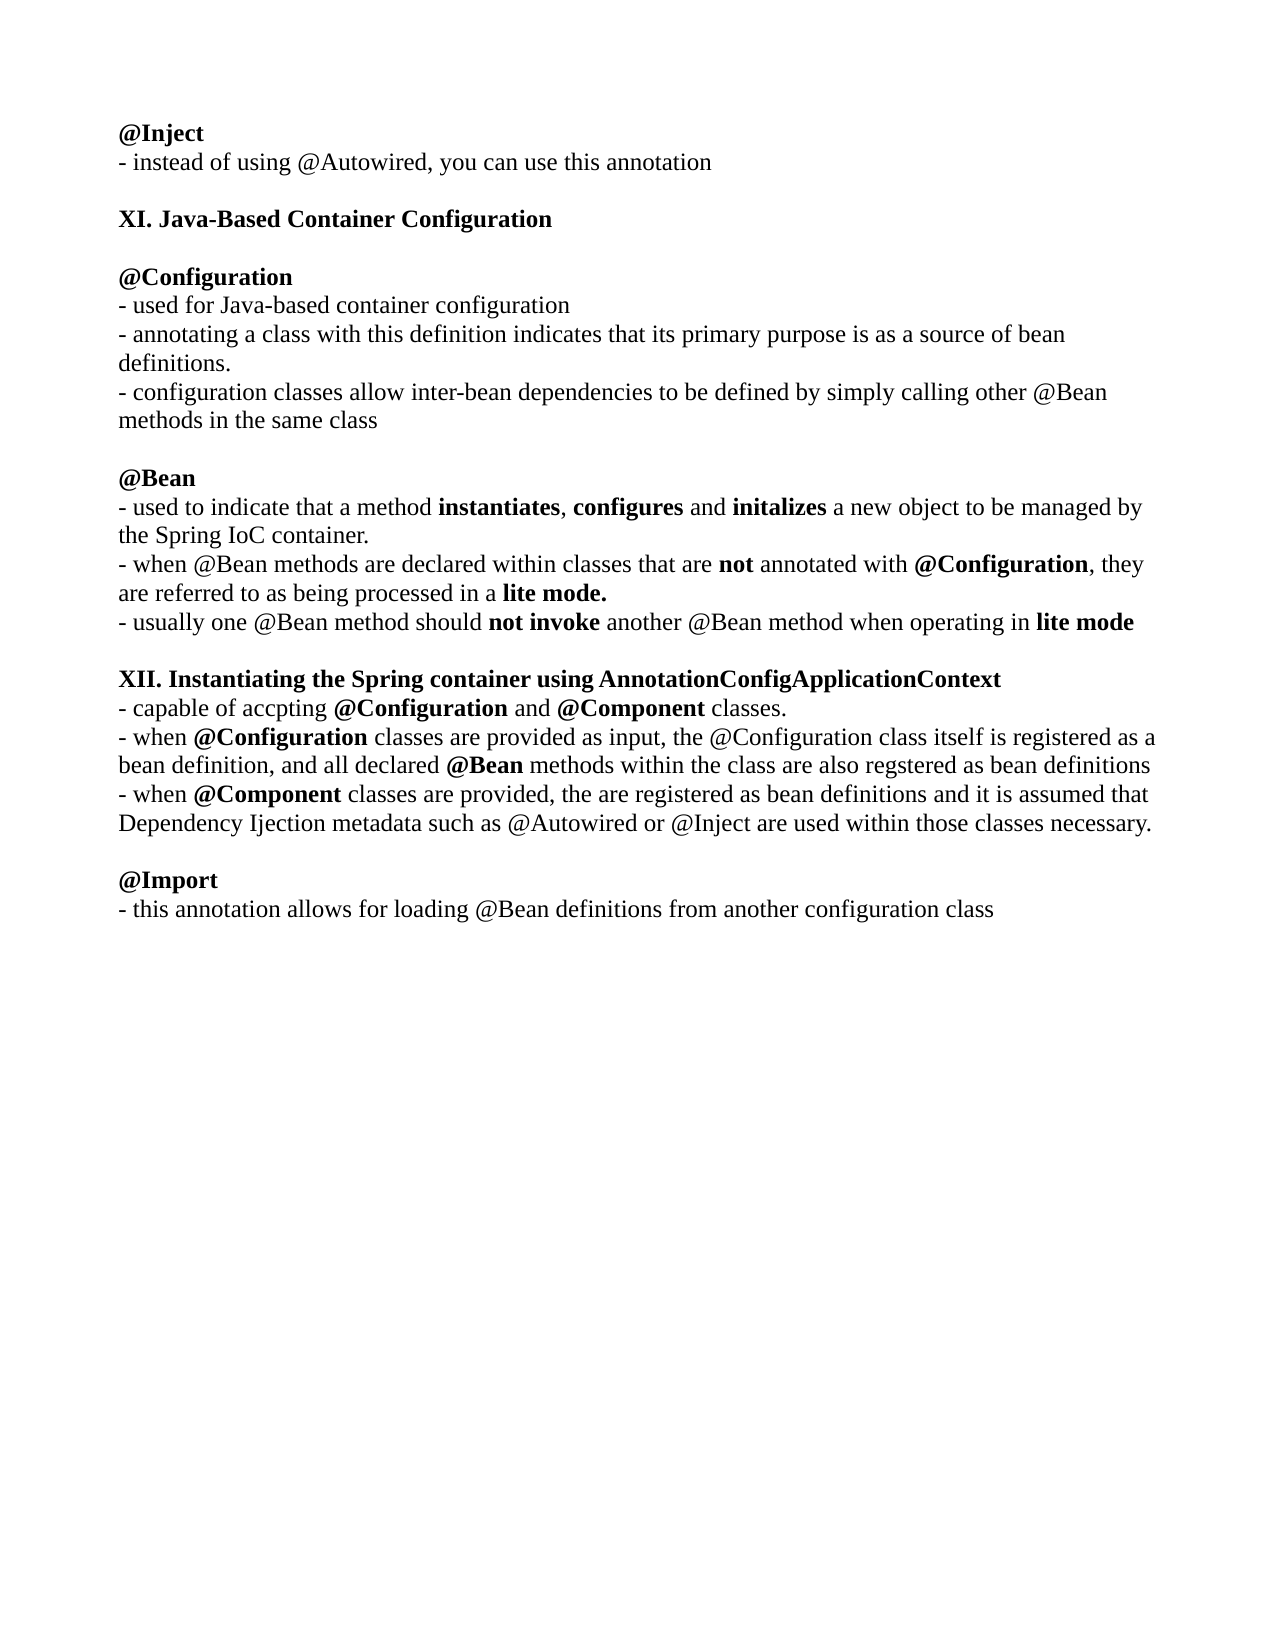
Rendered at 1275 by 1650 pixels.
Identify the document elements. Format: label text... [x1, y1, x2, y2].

text - when @Component classes are provided, the are registered as bean definitions and it is assumed that Dependency Ijection metadata such as @Autowired or @Inject are used within those classes necessary. [118, 779, 1157, 837]
text - used for Java-based container configuration [118, 291, 1157, 319]
text - configuration classes allow inter-bean dependencies to be defined by simply calling other @Bean methods in the same class [118, 377, 1157, 434]
text - capable of accpting @Configuration and @Component classes. [118, 693, 1157, 722]
text - instead of using @Autowired, you can use this annotation [118, 147, 1157, 176]
text @Import [118, 866, 1157, 894]
text @Inject [118, 118, 1157, 147]
text - this annotation allows for loading @Bean definitions from another configuration class [118, 894, 1157, 923]
text - used to indicate that a method instantiates, configures and initalizes a new object to be managed by the Spring IoC container. [118, 492, 1157, 549]
text XII. Instantiating the Spring container using AnnotationConfigApplicationContext [118, 664, 1157, 693]
text - when @Configuration classes are provided as input, the @Configuration class itself is registered as a bean definition, and all declared @Bean methods within the class are also regstered as bean definitions [118, 722, 1157, 779]
text - usually one @Bean method should not invoke another @Bean method when operating in lite mode [118, 607, 1157, 636]
text - annotating a class with this definition indicates that its primary purpose is as a source of bean definitions. [118, 319, 1157, 377]
text - when @Bean methods are declared within classes that are not annotated with @Configuration, they are referred to as being processed in a lite mode. [118, 549, 1157, 607]
text @Configuration [118, 262, 1157, 291]
text @Bean [118, 463, 1157, 492]
text XI. Java-Based Container Configuration [118, 204, 1157, 233]
